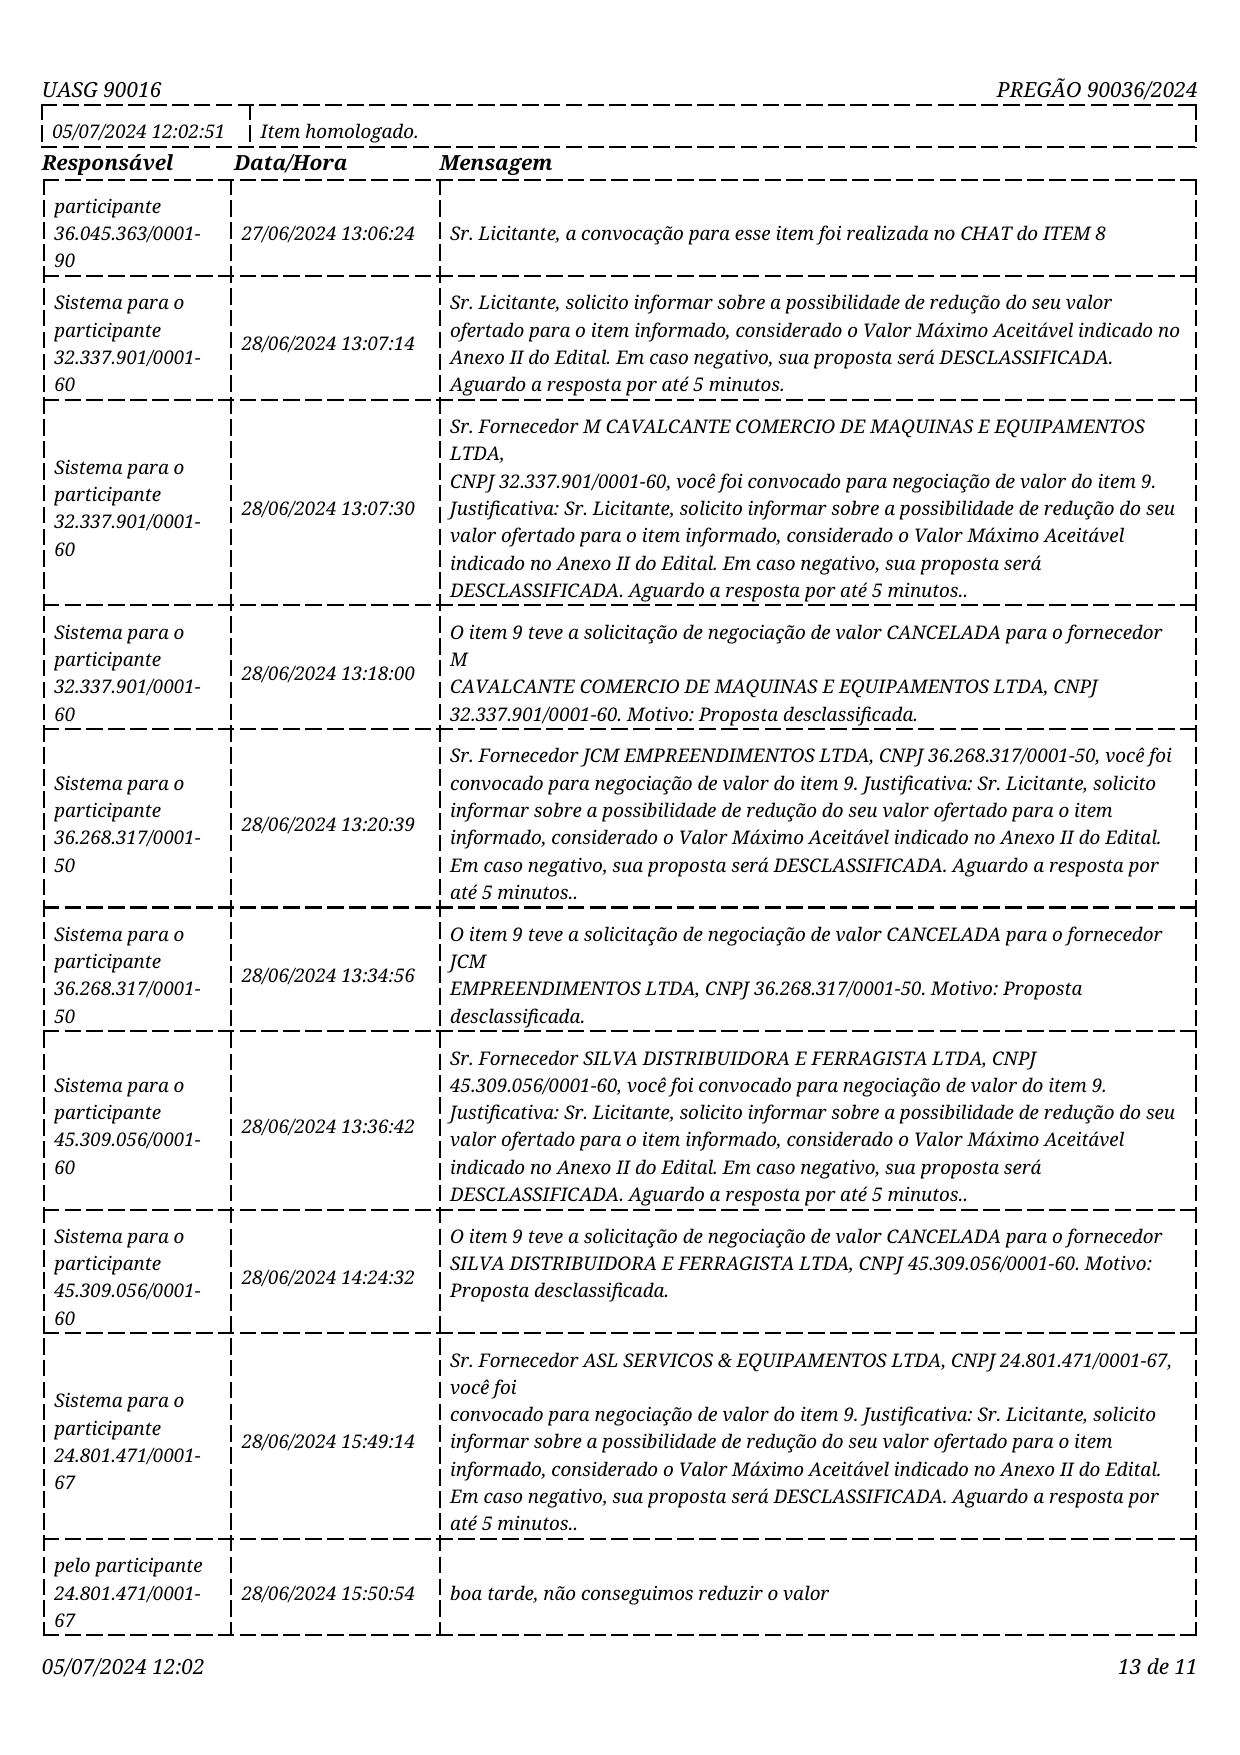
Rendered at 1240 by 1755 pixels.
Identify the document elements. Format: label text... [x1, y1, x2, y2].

table_cell Sistema para o participante 32.337.901/0001-60 [44, 275, 231, 399]
table_cell 28/06/2024 13:34:56 [231, 906, 439, 1030]
table_cell Sistema para o participante 24.801.471/0001-67 [44, 1332, 231, 1538]
table_cell Sistema para o participante 36.268.317/0001-50 [44, 906, 231, 1030]
table_cell Sistema para o participante 36.268.317/0001-50 [44, 728, 231, 906]
table_cell Sr. Licitante, solicito informar sobre a possibilidade de redução do seu valor ofertado para o item informado, considerado o Valor Máximo Aceitável indicado no Anexo II do Edital. Em caso negativo, sua proposta será DESCLASSIFICADA. Aguardo a resposta por até 5 minutos. [440, 275, 1196, 399]
table_header 27/06/2024 13:06:24 [231, 179, 439, 275]
table_cell 28/06/2024 13:20:39 [231, 728, 439, 906]
table_cell 28/06/2024 15:49:14 [231, 1332, 439, 1538]
table_cell Sr. Fornecedor SILVA DISTRIBUIDORA E FERRAGISTA LTDA, CNPJ 45.309.056/0001-60, você foi convocado para negociação de valor do item 9. Justificativa: Sr. Licitante, solicito informar sobre a possibilidade de redução do seu valor ofertado para o item informado, considerado o Valor Máximo Aceitável indicado no Anexo II do Edital. Em caso negativo, sua proposta será DESCLASSIFICADA. Aguardo a resposta por até 5 minutos.. [440, 1030, 1196, 1208]
table_cell pelo participante 24.801.471/0001-67 [44, 1538, 231, 1634]
table_cell O item 9 teve a solicitação de negociação de valor CANCELADA para o fornecedor SILVA DISTRIBUIDORA E FERRAGISTA LTDA, CNPJ 45.309.056/0001-60. Motivo: Proposta desclassificada. [440, 1209, 1196, 1332]
table_cell Sistema para o participante 32.337.901/0001-60 [44, 399, 231, 604]
table_cell Sistema para o participante 32.337.901/0001-60 [44, 604, 231, 728]
table_cell 28/06/2024 13:07:14 [231, 275, 439, 399]
table_cell O item 9 teve a solicitação de negociação de valor CANCELADA para o fornecedor JCM EMPREENDIMENTOS LTDA, CNPJ 36.268.317/0001-50. Motivo: Proposta desclassificada. [440, 906, 1196, 1030]
table_cell 28/06/2024 13:07:30 [231, 399, 439, 604]
table_cell 28/06/2024 13:36:42 [231, 1030, 439, 1208]
table_cell boa tarde, não conseguimos reduzir o valor [440, 1538, 1196, 1634]
table_header participante 36.045.363/0001-90 [44, 179, 231, 275]
table_cell Sistema para o participante 45.309.056/0001-60 [44, 1030, 231, 1208]
table_cell 28/06/2024 14:24:32 [231, 1209, 439, 1332]
table_cell Sistema para o participante 45.309.056/0001-60 [44, 1209, 231, 1332]
table_cell Sr. Fornecedor M CAVALCANTE COMERCIO DE MAQUINAS E EQUIPAMENTOS LTDA, CNPJ 32.337.901/0001-60, você foi convocado para negociação de valor do item 9. Justificativa: Sr. Licitante, solicito informar sobre a possibilidade de redução do seu valor ofertado para o item informado, considerado o Valor Máximo Aceitável indicado no Anexo II do Edital. Em caso negativo, sua proposta será DESCLASSIFICADA. Aguardo a resposta por até 5 minutos.. [440, 399, 1196, 604]
table_cell 28/06/2024 15:50:54 [231, 1538, 439, 1634]
table_cell 28/06/2024 13:18:00 [231, 604, 439, 728]
table_header Sr. Licitante, a convocação para esse item foi realizada no CHAT do ITEM 8 [440, 179, 1196, 275]
table_cell O item 9 teve a solicitação de negociação de valor CANCELADA para o fornecedor M CAVALCANTE COMERCIO DE MAQUINAS E EQUIPAMENTOS LTDA, CNPJ 32.337.901/0001-60. Motivo: Proposta desclassificada. [440, 604, 1196, 728]
table_header Item homologado. [250, 104, 1196, 146]
table_header 05/07/2024 12:02:51 [42, 104, 250, 146]
table_cell Sr. Fornecedor JCM EMPREENDIMENTOS LTDA, CNPJ 36.268.317/0001-50, você foi convocado para negociação de valor do item 9. Justificativa: Sr. Licitante, solicito informar sobre a possibilidade de redução do seu valor ofertado para o item informado, considerado o Valor Máximo Aceitável indicado no Anexo II do Edital. Em caso negativo, sua proposta será DESCLASSIFICADA. Aguardo a resposta por até 5 minutos.. [440, 728, 1196, 906]
text Responsável Data/Hora Mensagem [42, 148, 1200, 176]
table_cell Sr. Fornecedor ASL SERVICOS & EQUIPAMENTOS LTDA, CNPJ 24.801.471/0001-67, você foi convocado para negociação de valor do item 9. Justificativa: Sr. Licitante, solicito informar sobre a possibilidade de redução do seu valor ofertado para o item informado, considerado o Valor Máximo Aceitável indicado no Anexo II do Edital. Em caso negativo, sua proposta será DESCLASSIFICADA. Aguardo a resposta por até 5 minutos.. [440, 1332, 1196, 1538]
